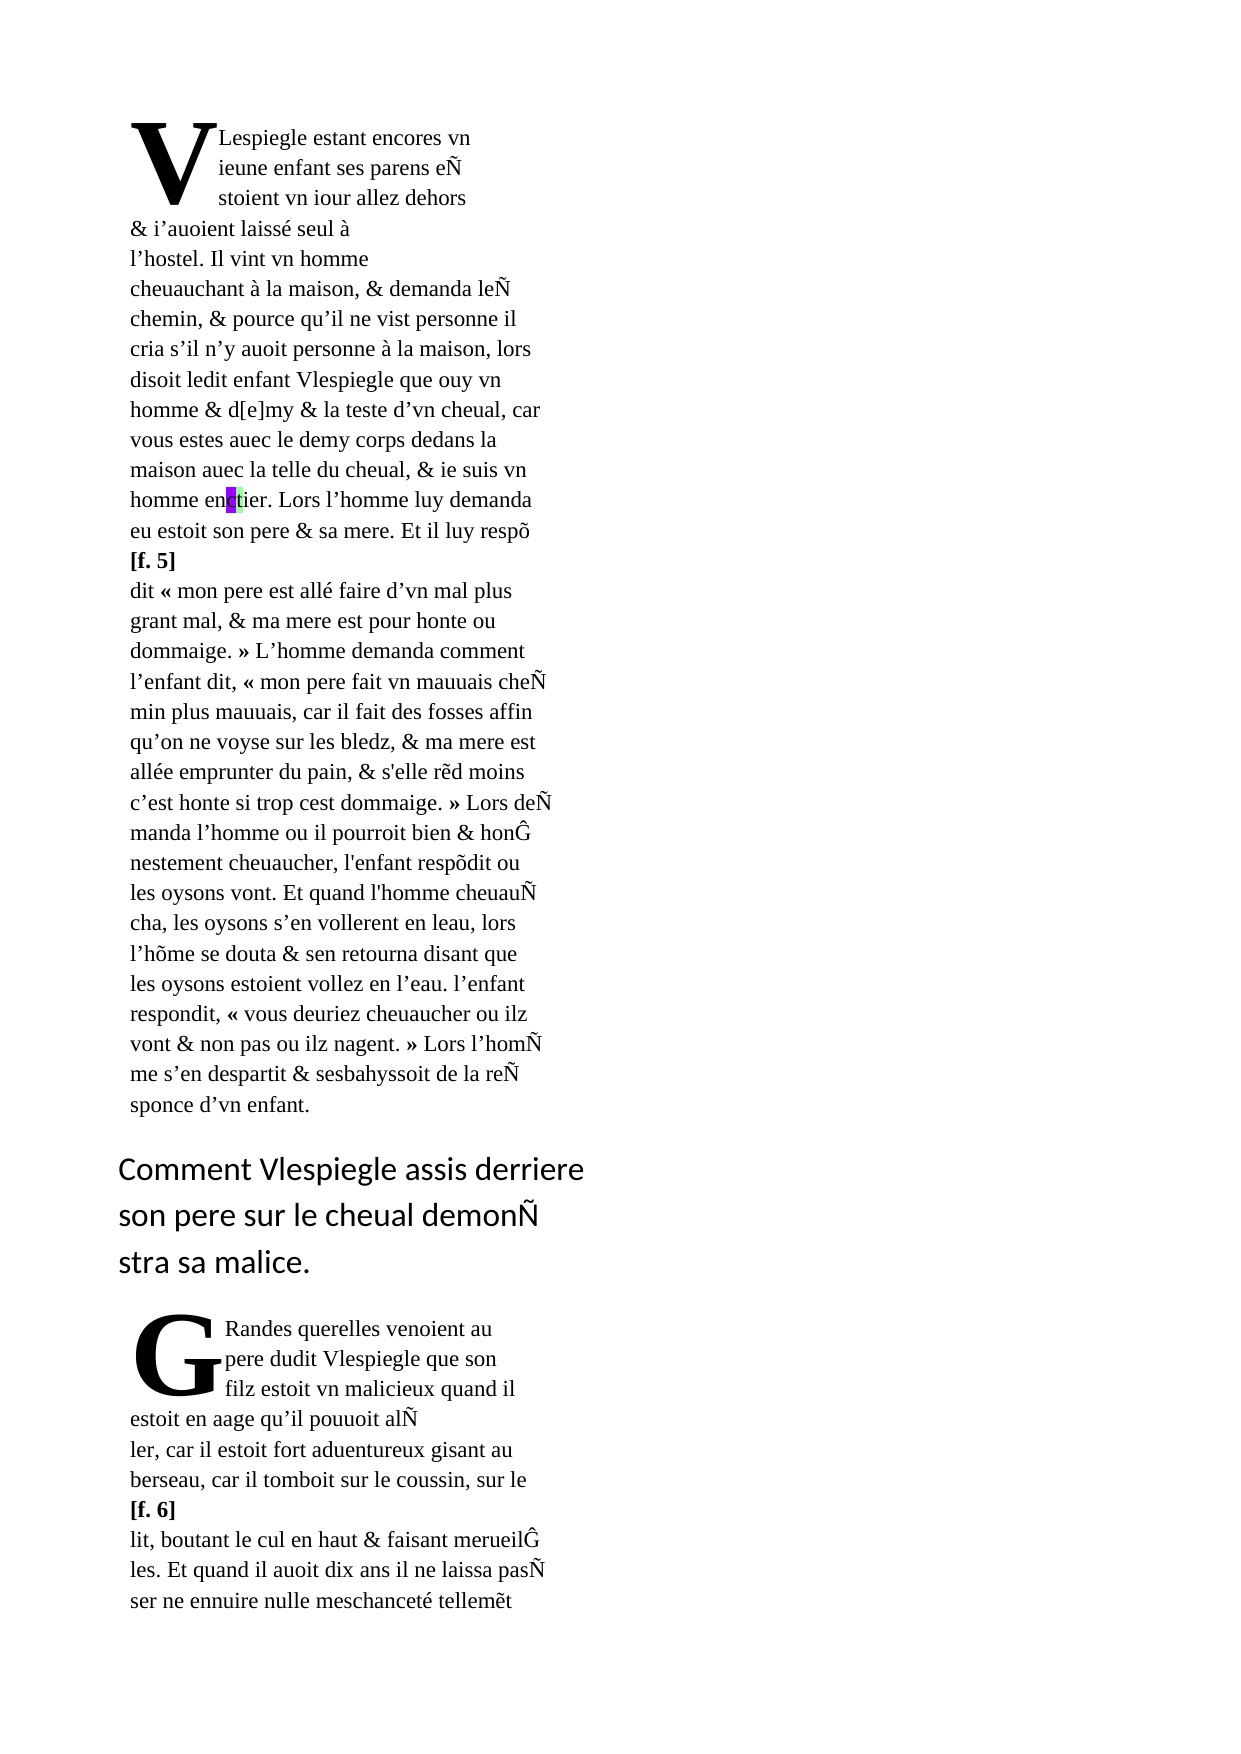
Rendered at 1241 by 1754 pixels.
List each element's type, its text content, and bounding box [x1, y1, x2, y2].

text VLespiegle estant encores vn ieune enfant ses parens eÑ stoient vn iour allez dehors & i’auoient laissé seul à l’hostel. Il vint vn homme cheuauchant à la maison, & demanda leÑ chemin, & pource qu’il ne vist personne il cria s’il n’y auoit personne à la maison, lors disoit ledit enfant Vlespiegle que ouy vn homme & d[e]my & la teste d’vn cheual, car vous estes auec le demy corps dedans la maison auec la telle du cheual, & ie suis vn homme enctier. Lors l’homme luy demanda eu estoit son pere & sa mere. Et il luy respõ [f. 5] dit « mon pere est allé faire d’vn mal plus grant mal, & ma mere est pour honte ou dommaige. » L’homme demanda comment l’enfant dit, « mon pere fait vn mauuais cheÑ min plus mauuais, car il fait des fosses affin qu’on ne voyse sur les bledz, & ma mere est allée emprunter du pain, & s'elle rẽd moins c’est honte si trop cest dommaige. » Lors deÑ manda l’homme ou il pourroit bien & honĜ nestement cheuaucher, l'enfant respõdit ou les oysons vont. Et quand l'homme cheuauÑ cha, les oysons s’en vollerent en leau, lors l’hõme se douta & sen retourna disant que les oysons estoient vollez en l’eau. l’enfant respondit, « vous deuriez cheuaucher ou ilz vont & non pas ou ilz nagent. » Lors l’homÑ me s’en despartit & sesbahyssoit de la reÑ sponce d’vn enfant. [118, 118, 1122, 1123]
text Comment Vlespiegle assis derriere son pere sur le cheual demonÑ stra sa malice. [118, 1148, 1122, 1282]
text GRandes querelles venoient au pere dudit Vlespiegle que son filz estoit vn malicieux quand il estoit en aage qu’il pouuoit alÑ ler, car il estoit fort aduentureux gisant au berseau, car il tomboit sur le coussin, sur le [f. 6] lit, boutant le cul en haut & faisant merueilĜ les. Et quand il auoit dix ans il ne laissa pasÑ ser ne ennuire nulle meschanceté tellemẽt [118, 1309, 1122, 1619]
